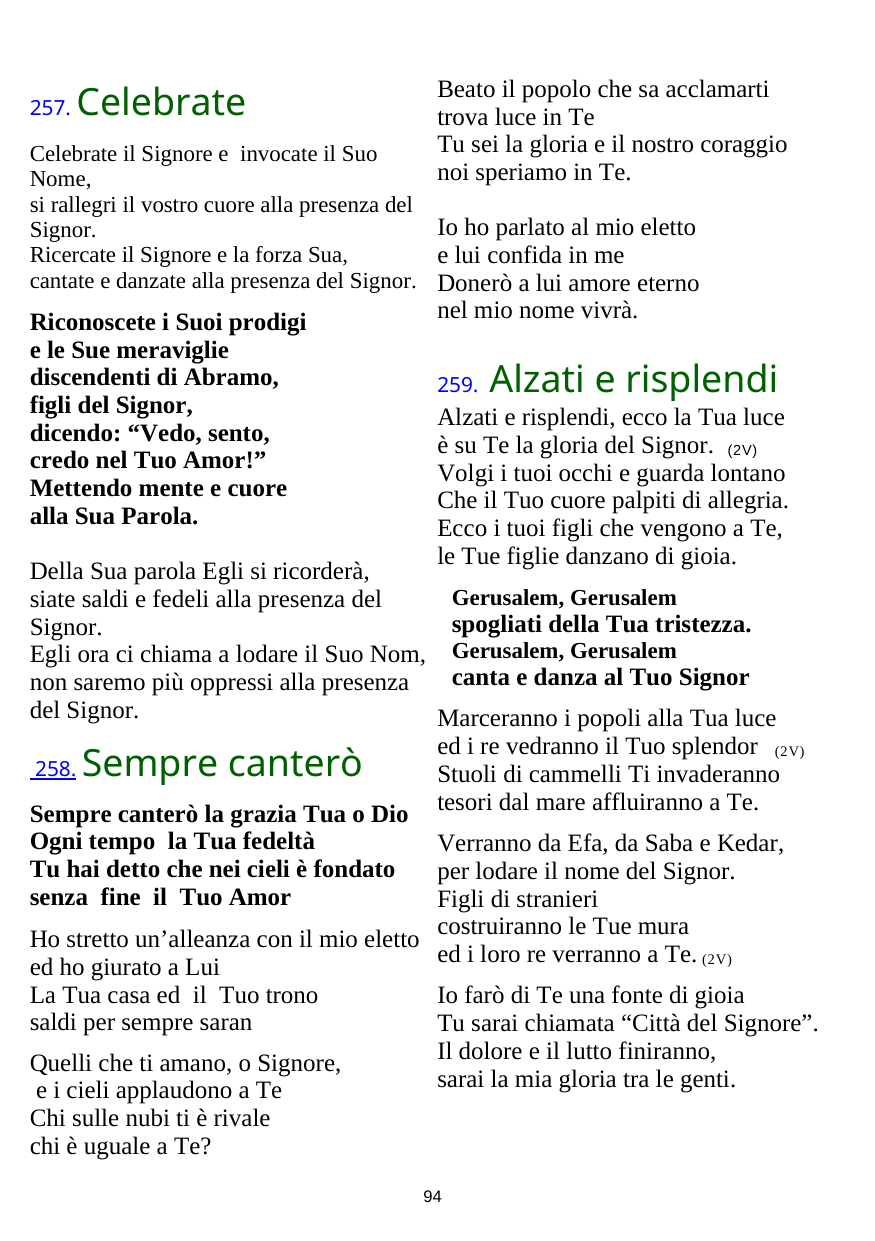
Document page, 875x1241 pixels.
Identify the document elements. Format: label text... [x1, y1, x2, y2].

text Il dolore e il lutto finiranno, [437, 1037, 844, 1065]
text non saremo più oppressi alla presenza del Signor. [29, 668, 437, 724]
text trova luce in Te [437, 103, 824, 130]
text Mettendo mente e cuore [29, 474, 437, 502]
text Marceranno i popoli alla Tua luce [437, 704, 844, 732]
text si rallegri il vostro cuore alla presenza del Signor. [29, 192, 437, 242]
text siate saldi e fedeli alla presenza del Signor. [29, 585, 437, 641]
subtitle Gerusalem, Gerusalem [452, 584, 844, 610]
text costruiranno le Tue mura [437, 912, 844, 940]
text è su Te la gloria del Signor. (2V) [437, 431, 844, 459]
text ed i re vedranno il Tuo splendor (2V) [437, 732, 844, 760]
text La Tua casa ed il Tuo trono [29, 981, 437, 1008]
text Ricercate il Signore e la forza Sua, [29, 242, 437, 268]
text senza fine il Tuo Amor [29, 883, 437, 911]
text dicendo: “Vedo, sento, [29, 419, 437, 447]
text alla Sua Parola. [29, 502, 437, 530]
text cantate e danzate alla presenza del Signor. [29, 268, 437, 293]
text e le Sue meraviglie [29, 336, 437, 363]
text 259. Alzati e risplendi [437, 352, 844, 403]
text Tu hai detto che nei cieli è fondato [29, 855, 437, 883]
text ed i loro re verranno a Te. (2V) [437, 940, 844, 968]
text nel mio nome vivrà. [437, 297, 844, 324]
text 258. Sempre canterò [29, 736, 437, 787]
text e i cieli applaudono a Te [29, 1076, 437, 1104]
text Alzati e risplendi, ecco la Tua luce [437, 403, 844, 431]
text Riconoscete i Suoi prodigi [29, 308, 437, 336]
text Chi sulle nubi ti è rivale [29, 1104, 358, 1132]
text e lui confida in me [437, 241, 844, 269]
text Della Sua parola Egli si ricorderà, [29, 557, 437, 585]
text le Tue figlie danzano di gioia. [437, 542, 844, 570]
text sarai la mia gloria tra le genti. [437, 1065, 844, 1092]
text Verranno da Efa, da Saba e Kedar, [437, 829, 844, 857]
text Quelli che ti amano, o Signore, [29, 1049, 437, 1076]
text Che il Tuo cuore palpiti di allegria. [437, 487, 844, 514]
text Egli ora ci chiama a lodare il Suo Nom, [29, 641, 437, 668]
text Ogni tempo la Tua fedeltà [29, 827, 437, 855]
text Celebrate il Signore e invocate il Suo Nome, [29, 141, 437, 192]
text per lodare il nome del Signor. [437, 857, 844, 885]
text discendenti di Abramo, [29, 363, 437, 391]
text chi è uguale a Te? [29, 1132, 358, 1159]
text saldi per sempre saran [29, 1008, 437, 1036]
text 257. Celebrate [29, 75, 437, 126]
text figli del Signor, [29, 391, 437, 419]
text noi speriamo in Te. [437, 158, 844, 186]
text Io ho parlato al mio eletto [437, 213, 844, 241]
text Tu sei la gloria e il nostro coraggio [437, 130, 844, 158]
text Io farò di Te una fonte di gioia [437, 982, 844, 1009]
text ed ho giurato a Lui [29, 953, 437, 981]
text Beato il popolo che sa acclamarti [437, 75, 824, 103]
subtitle Gerusalem, Gerusalem [452, 638, 844, 663]
text Ecco i tuoi figli che vengono a Te, [437, 514, 844, 542]
subtitle spogliati della Tua tristezza. [452, 610, 844, 638]
text Figli di stranieri [437, 885, 844, 912]
text Donerò a lui amore eterno [437, 269, 844, 297]
text canta e danza al Tuo Signor [452, 663, 844, 691]
text Tu sarai chiamata “Città del Signore”. [437, 1009, 844, 1037]
text Sempre canterò la grazia Tua o Dio [29, 800, 437, 827]
text Ho stretto un’alleanza con il mio eletto [29, 925, 437, 953]
text tesori dal mare affluiranno a Te. [437, 788, 844, 815]
text credo nel Tuo Amor!” [29, 447, 437, 474]
text Stuoli di cammelli Ti invaderanno [437, 760, 844, 788]
text Volgi i tuoi occhi e guarda lontano [437, 459, 844, 487]
